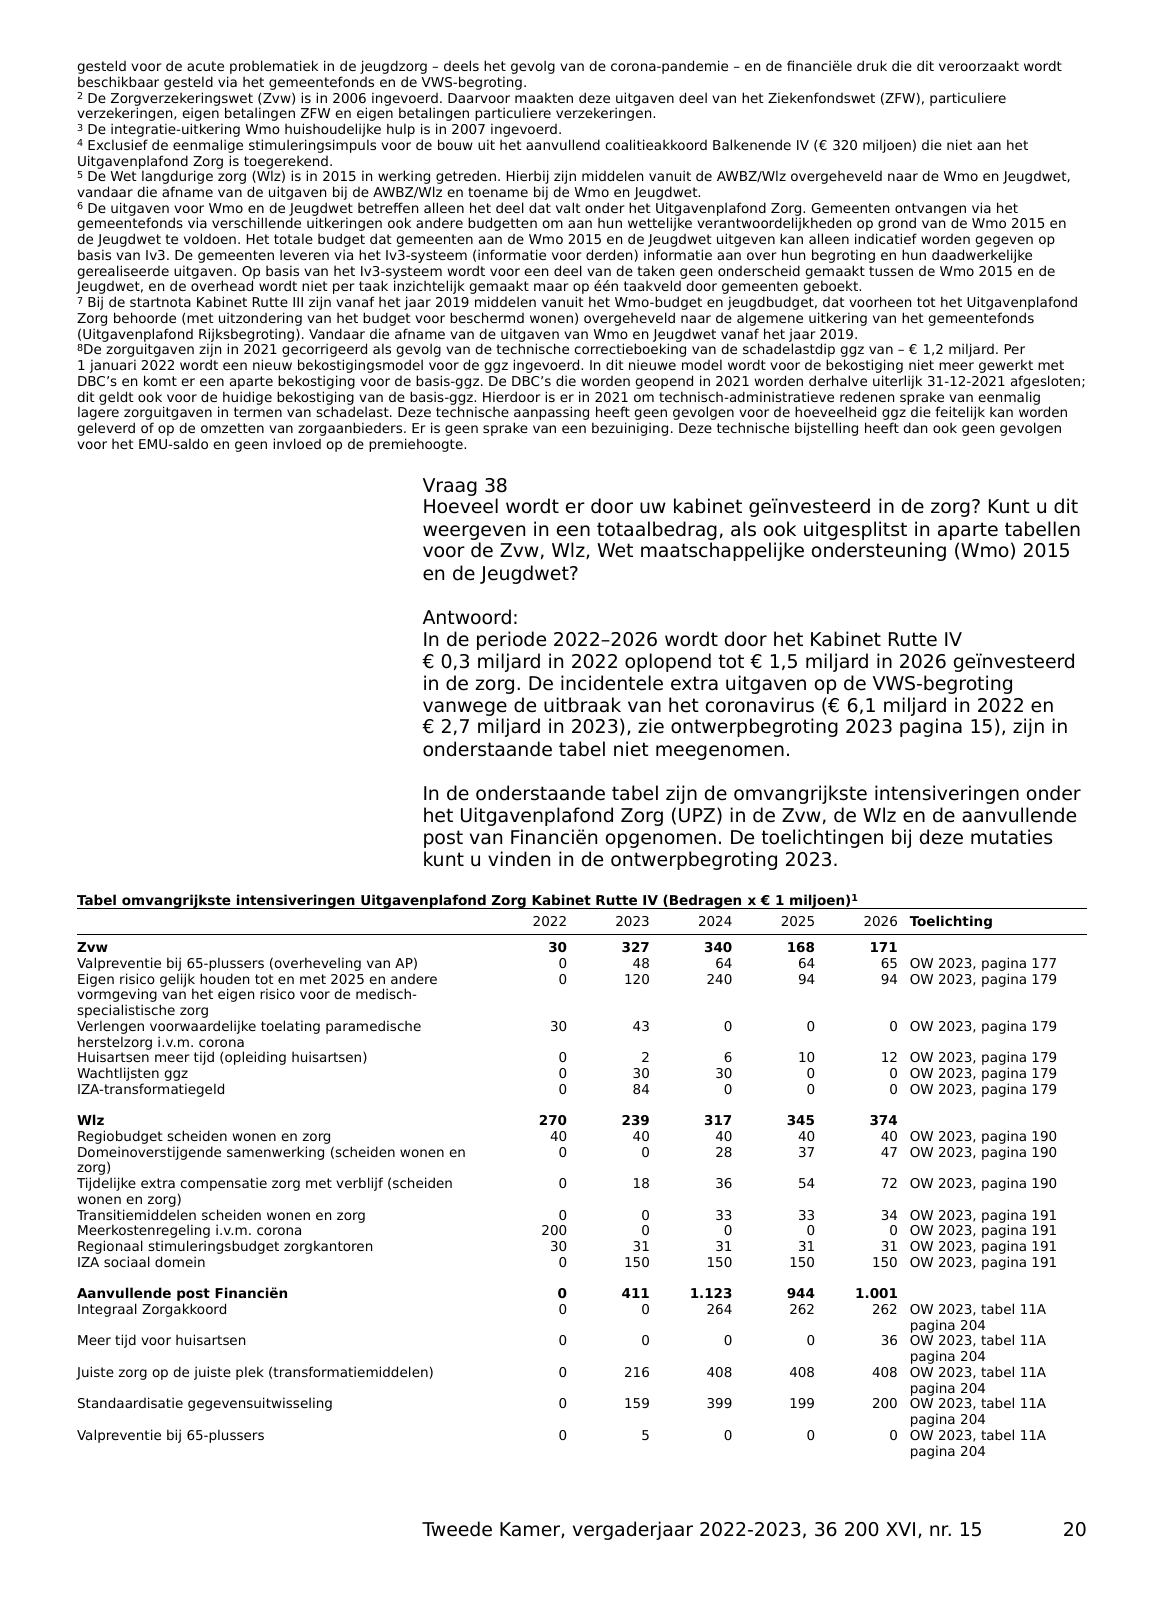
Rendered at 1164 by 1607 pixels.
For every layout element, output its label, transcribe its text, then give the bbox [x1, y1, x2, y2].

table_cell OW 2023, pagina 179 [904, 1019, 1087, 1050]
table_cell 408 [738, 1365, 821, 1396]
table_cell 5 De Wet langdurige zorg (Wlz) is in 2015 in werking getreden. Hierbij zijn middelen vanuit de AWBZ/Wlz overgeheveld naar de Wmo en Jeugdwet, vandaar die afname van de uitgaven bij de AWBZ/Wlz en toename bij de Wmo en Jeugdwet. [77, 169, 1087, 201]
table_cell 0 [573, 1223, 656, 1239]
table_cell 0 [490, 971, 573, 1019]
table_cell 5 [573, 1428, 656, 1459]
table_cell Valpreventie bij 65-plussers (overheveling van AP) [77, 956, 490, 971]
table_cell 0 [490, 1066, 573, 1082]
table_cell 0 [573, 1145, 656, 1176]
table_cell 0 [656, 1428, 738, 1459]
table_cell IZA sociaal domein [77, 1255, 490, 1270]
table_cell OW 2023, pagina 191 [904, 1208, 1087, 1223]
table_cell 0 [656, 1333, 738, 1365]
table_cell OW 2023, tabel 11A pagina 204 [904, 1365, 1087, 1396]
table_cell OW 2023, tabel 11A pagina 204 [904, 1302, 1087, 1333]
table_cell [821, 1270, 903, 1286]
table_cell [77, 909, 490, 934]
table_cell 0 [490, 1208, 573, 1223]
table_cell 262 [738, 1302, 821, 1333]
table_cell 48 [573, 956, 656, 971]
table_cell Aanvullende post Financiën [77, 1286, 490, 1302]
table_cell 30 [573, 1066, 656, 1082]
table_cell OW 2023, pagina 179 [904, 1082, 1087, 1097]
table_cell 6 [656, 1050, 738, 1066]
table_cell gesteld voor de acute problematiek in de jeugdzorg – deels het gevolg van de corona-pandemie – en de financiële druk die dit veroorzaakt wordt beschikbaar gesteld via het gemeentefonds en de VWS-begroting. [77, 59, 1087, 91]
table_cell 30 [490, 1239, 573, 1254]
table_cell 94 [821, 971, 903, 1019]
table_cell 18 [573, 1176, 656, 1207]
table_cell 2026 [821, 909, 903, 934]
table_cell [904, 1286, 1087, 1302]
table_cell Juiste zorg op de juiste plek (transformatiemiddelen) [77, 1365, 490, 1396]
text Antwoord: [422, 607, 1087, 628]
table_cell Toelichting [904, 909, 1087, 934]
table_cell 1.001 [821, 1286, 903, 1302]
table_cell Huisartsen meer tijd (opleiding huisartsen) [77, 1050, 490, 1066]
table_cell 47 [821, 1145, 903, 1176]
text Vraag 38 [422, 474, 1087, 496]
table_cell OW 2023, tabel 11A pagina 204 [904, 1396, 1087, 1428]
table_cell 0 [490, 1286, 573, 1302]
table_cell 33 [738, 1208, 821, 1223]
table_cell 0 [490, 1176, 573, 1207]
table_cell [904, 1097, 1087, 1113]
table_cell Domeinoverstijgende samenwerking (scheiden wonen en zorg) [77, 1145, 490, 1176]
table_cell 94 [738, 971, 821, 1019]
table_cell OW 2023, pagina 179 [904, 1066, 1087, 1082]
table_cell 0 [738, 1019, 821, 1050]
table_cell 84 [573, 1082, 656, 1097]
table_cell 120 [573, 971, 656, 1019]
table_cell 7 Bij de startnota Kabinet Rutte III zijn vanaf het jaar 2019 middelen vanuit het Wmo-budget en jeugdbudget, dat voorheen tot het Uitgavenplafond Zorg behoorde (met uitzondering van het budget voor beschermd wonen) overgeheveld naar de algemene uitkering van het gemeentefonds (Uitgavenplafond Rijksbegroting). Vandaar die afname van de uitgaven van Wmo en Jeugdwet vanaf het jaar 2019. [77, 295, 1087, 342]
table_cell [573, 1270, 656, 1286]
table_cell 2023 [573, 909, 656, 934]
table_cell 12 [821, 1050, 903, 1066]
table_cell 28 [656, 1145, 738, 1176]
table_cell IZA-transformatiegeld [77, 1082, 490, 1097]
table_cell 0 [821, 1082, 903, 1097]
table_cell 264 [656, 1302, 738, 1333]
table_cell [904, 935, 1087, 956]
table_cell 43 [573, 1019, 656, 1050]
table_cell 0 [490, 1428, 573, 1459]
table_cell [490, 1270, 573, 1286]
table_cell OW 2023, pagina 191 [904, 1239, 1087, 1254]
table_cell 150 [656, 1255, 738, 1270]
table_cell [77, 1270, 490, 1286]
table_cell [738, 1270, 821, 1286]
table_cell [904, 1270, 1087, 1286]
table_cell [738, 1097, 821, 1113]
table_cell 0 [490, 1302, 573, 1333]
table_cell Standaardisatie gegevensuitwisseling [77, 1396, 490, 1428]
table_cell 317 [656, 1113, 738, 1129]
table_cell Integraal Zorgakkoord [77, 1302, 490, 1333]
table_cell Wachtlijsten ggz [77, 1066, 490, 1082]
table_cell OW 2023, pagina 179 [904, 971, 1087, 1019]
table_cell 270 [490, 1113, 573, 1129]
table_cell 0 [738, 1428, 821, 1459]
table_cell OW 2023, pagina 190 [904, 1176, 1087, 1207]
table_cell [656, 1097, 738, 1113]
table_cell [656, 1270, 738, 1286]
table_cell [77, 1097, 490, 1113]
table_cell 399 [656, 1396, 738, 1428]
table_cell 0 [821, 1428, 903, 1459]
table_cell OW 2023, pagina 191 [904, 1255, 1087, 1270]
table_cell Valpreventie bij 65-plussers [77, 1428, 490, 1459]
table_cell 36 [821, 1333, 903, 1365]
table_cell 10 [738, 1050, 821, 1066]
table_cell 171 [821, 935, 903, 956]
table_cell 0 [738, 1223, 821, 1239]
table_cell 54 [738, 1176, 821, 1207]
table_cell 0 [821, 1019, 903, 1050]
table_cell 31 [821, 1239, 903, 1254]
table_cell 72 [821, 1176, 903, 1207]
table_cell 2022 [490, 909, 573, 934]
table_cell 150 [738, 1255, 821, 1270]
table_cell 340 [656, 935, 738, 956]
table_cell Meer tijd voor huisartsen [77, 1333, 490, 1365]
table_cell OW 2023, pagina 179 [904, 1050, 1087, 1066]
table_cell 40 [490, 1129, 573, 1144]
table_cell [821, 1097, 903, 1113]
text In de periode 2022–2026 wordt door het Kabinet Rutte IV € 0,3 miljard in 2022 oplopend tot € 1,5 miljard in 2026 geïnvesteerd in de zorg. De incidentele extra uitgaven op de VWS-begroting vanwege de uitbraak van het coronavirus (€ 6,1 miljard in 2022 en € 2,7 miljard in 2023), zie ontwerpbegroting 2023 pagina 15), zijn in onderstaande tabel niet meegenomen. [422, 628, 1087, 760]
table_cell [573, 1097, 656, 1113]
table_cell 2 [573, 1050, 656, 1066]
table_cell Transitiemiddelen scheiden wonen en zorg [77, 1208, 490, 1223]
table_cell 200 [821, 1396, 903, 1428]
table_cell OW 2023, pagina 191 [904, 1223, 1087, 1239]
table_cell 411 [573, 1286, 656, 1302]
table_cell 0 [656, 1019, 738, 1050]
table_cell OW 2023, pagina 177 [904, 956, 1087, 971]
table_cell [904, 1113, 1087, 1129]
table_cell 30 [656, 1066, 738, 1082]
table_cell 0 [490, 1050, 573, 1066]
table_cell 64 [738, 956, 821, 971]
table_cell 40 [573, 1129, 656, 1144]
table_cell 6 De uitgaven voor Wmo en de Jeugdwet betreffen alleen het deel dat valt onder het Uitgavenplafond Zorg. Gemeenten ontvangen via het gemeentefonds via verschillende uitkeringen ook andere budgetten om aan hun wettelijke verantwoordelijkheden op grond van de Wmo 2015 en de Jeugdwet te voldoen. Het totale budget dat gemeenten aan de Wmo 2015 en de Jeugdwet uitgeven kan alleen indicatief worden gegeven op basis van Iv3. De gemeenten leveren via het Iv3-systeem (informatie voor derden) informatie aan over hun begroting en hun daadwerkelijke gerealiseerde uitgaven. Op basis van het Iv3-systeem wordt voor een deel van de taken geen onderscheid gemaakt tussen de Wmo 2015 en de Jeugdwet, en de overhead wordt niet per taak inzichtelijk gemaakt maar op één taakveld door gemeenten geboekt. [77, 201, 1087, 295]
table_cell 0 [573, 1208, 656, 1223]
table_cell 408 [821, 1365, 903, 1396]
table_cell 40 [656, 1129, 738, 1144]
table_cell Tijdelijke extra compensatie zorg met verblijf (scheiden wonen en zorg) [77, 1176, 490, 1207]
table_cell 408 [656, 1365, 738, 1396]
table_cell 0 [490, 1333, 573, 1365]
table_cell 36 [656, 1176, 738, 1207]
table_cell 168 [738, 935, 821, 956]
table_cell 31 [738, 1239, 821, 1254]
table_cell 944 [738, 1286, 821, 1302]
table_cell 33 [656, 1208, 738, 1223]
table_cell Zvw [77, 935, 490, 956]
table_cell 0 [573, 1302, 656, 1333]
table_cell Regiobudget scheiden wonen en zorg [77, 1129, 490, 1144]
table_cell 40 [821, 1129, 903, 1144]
table_cell 4 Exclusief de eenmalige stimuleringsimpuls voor de bouw uit het aanvullend coalitieakkoord Balkenende IV (€ 320 miljoen) die niet aan het Uitgavenplafond Zorg is toegerekend. [77, 138, 1087, 169]
table_cell 0 [821, 1066, 903, 1082]
table_cell 159 [573, 1396, 656, 1428]
table_cell 2024 [656, 909, 738, 934]
table_cell 0 [656, 1223, 738, 1239]
table_cell 150 [821, 1255, 903, 1270]
table_cell 0 [490, 956, 573, 971]
table_cell Meerkostenregeling i.v.m. corona [77, 1223, 490, 1239]
table_header Tabel omvangrijkste intensiveringen Uitgavenplafond Zorg Kabinet Rutte IV (Bedragen x € 1 miljoen)1 [77, 893, 1087, 908]
table_cell 31 [656, 1239, 738, 1254]
table_cell 374 [821, 1113, 903, 1129]
table_cell 30 [490, 1019, 573, 1050]
table_cell 216 [573, 1365, 656, 1396]
table_cell 2 De Zorgverzekeringswet (Zvw) is in 2006 ingevoerd. Daarvoor maakten deze uitgaven deel van het Ziekenfondswet (ZFW), particuliere verzekeringen, eigen betalingen ZFW en eigen betalingen particuliere verzekeringen. [77, 91, 1087, 122]
table_cell 0 [490, 1365, 573, 1396]
table_cell 345 [738, 1113, 821, 1129]
table_cell 0 [490, 1082, 573, 1097]
table_cell 34 [821, 1208, 903, 1223]
table_cell Wlz [77, 1113, 490, 1129]
table_cell Regionaal stimuleringsbudget zorgkantoren [77, 1239, 490, 1254]
table_cell 0 [738, 1066, 821, 1082]
table_cell OW 2023, pagina 190 [904, 1129, 1087, 1144]
table_cell [490, 1097, 573, 1113]
table_cell 2025 [738, 909, 821, 934]
text Hoeveel wordt er door uw kabinet geïnvesteerd in de zorg? Kunt u dit weergeven in een totaalbedrag, als ook uitgesplitst in aparte tabellen voor de Zvw, Wlz, Wet maatschappelijke ondersteuning (Wmo) 2015 en de Jeugdwet? [422, 496, 1087, 584]
table_cell 65 [821, 956, 903, 971]
table_cell 0 [490, 1255, 573, 1270]
table_cell 0 [573, 1333, 656, 1365]
table_cell 1.123 [656, 1286, 738, 1302]
table_cell OW 2023, tabel 11A pagina 204 [904, 1428, 1087, 1459]
table_cell Eigen risico gelijk houden tot en met 2025 en andere vormgeving van het eigen risico voor de medisch-specialistische zorg [77, 971, 490, 1019]
table_cell 0 [738, 1082, 821, 1097]
text In de onderstaande tabel zijn de omvangrijkste intensiveringen onder het Uitgavenplafond Zorg (UPZ) in de Zvw, de Wlz en de aanvullende post van Financiën opgenomen. De toelichtingen bij deze mutaties kunt u vinden in de ontwerpbegroting 2023. [422, 783, 1087, 871]
table_cell 150 [573, 1255, 656, 1270]
table_cell 37 [738, 1145, 821, 1176]
table_cell OW 2023, pagina 190 [904, 1145, 1087, 1176]
table_cell 0 [738, 1333, 821, 1365]
table_cell 327 [573, 935, 656, 956]
table_cell OW 2023, tabel 11A pagina 204 [904, 1333, 1087, 1365]
table_cell 3 De integratie-uitkering Wmo huishoudelijke hulp is in 2007 ingevoerd. [77, 122, 1087, 138]
table_cell 0 [490, 1145, 573, 1176]
table_cell 8De zorguitgaven zijn in 2021 gecorrigeerd als gevolg van de technische correctieboeking van de schadelastdip ggz van – € 1,2 miljard. Per 1 januari 2022 wordt een nieuw bekostigingsmodel voor de ggz ingevoerd. In dit nieuwe model wordt voor de bekostiging niet meer gewerkt met DBC’s en komt er een aparte bekostiging voor de basis-ggz. De DBC’s die worden geopend in 2021 worden derhalve uiterlijk 31-12-2021 afgesloten; dit geldt ook voor de huidige bekostiging van de basis-ggz. Hierdoor is er in 2021 om technisch-administratieve redenen sprake van eenmalig lagere zorguitgaven in termen van schadelast. Deze technische aanpassing heeft geen gevolgen voor de hoeveelheid ggz die feitelijk kan worden geleverd of op de omzetten van zorgaanbieders. Er is geen sprake van een bezuiniging. Deze technische bijstelling heeft dan ook geen gevolgen voor het EMU-saldo en geen invloed op de premiehoogte. [77, 342, 1087, 452]
table_cell 64 [656, 956, 738, 971]
table_cell 262 [821, 1302, 903, 1333]
table_cell 200 [490, 1223, 573, 1239]
table_cell 30 [490, 935, 573, 956]
table_cell 31 [573, 1239, 656, 1254]
table_cell 40 [738, 1129, 821, 1144]
table_cell 0 [821, 1223, 903, 1239]
table_cell Verlengen voorwaardelijke toelating paramedische herstelzorg i.v.m. corona [77, 1019, 490, 1050]
table_cell 239 [573, 1113, 656, 1129]
table_cell 0 [490, 1396, 573, 1428]
table_cell 199 [738, 1396, 821, 1428]
table_cell 0 [656, 1082, 738, 1097]
table_cell 240 [656, 971, 738, 1019]
